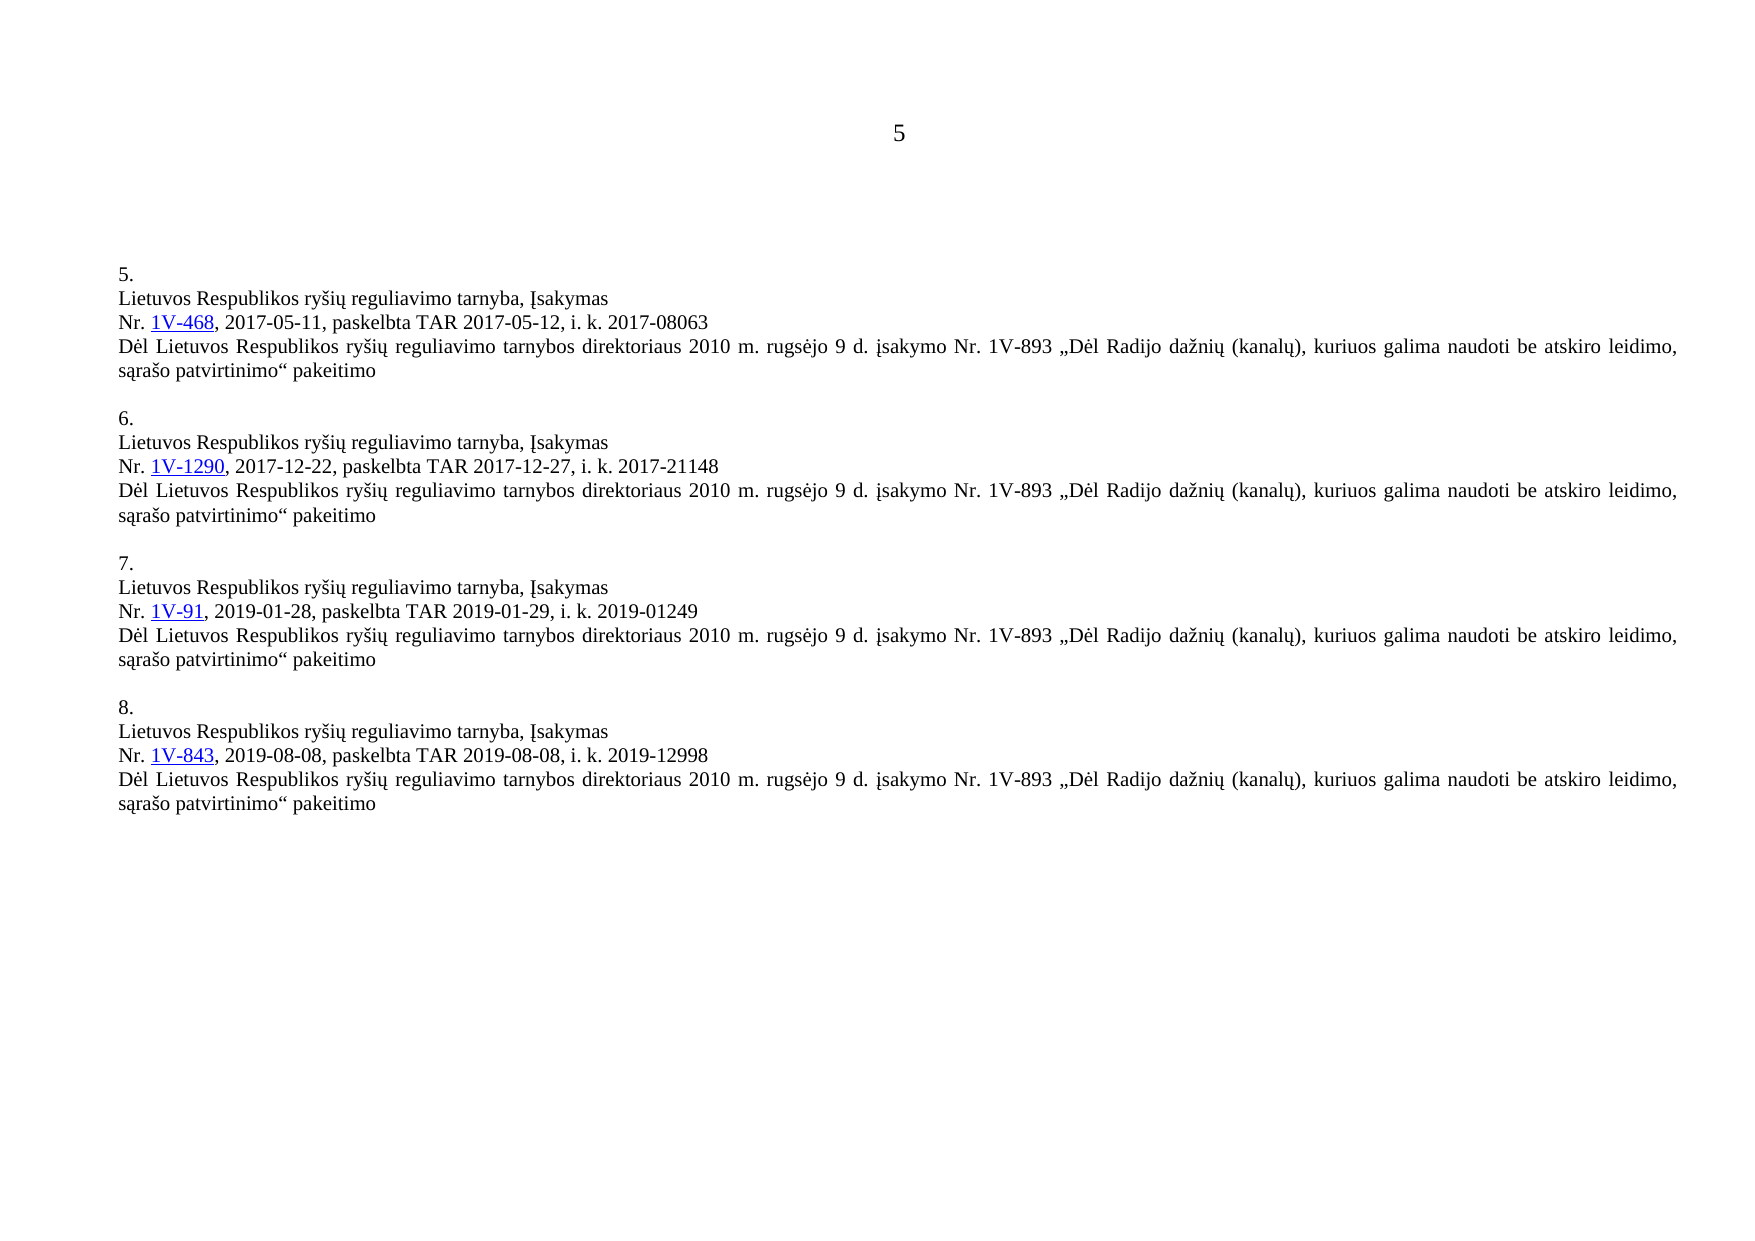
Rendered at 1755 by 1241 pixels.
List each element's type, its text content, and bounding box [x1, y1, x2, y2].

text Nr. 1V-91, 2019-01-28, paskelbta TAR 2019-01-29, i. k. 2019-01249 [118, 599, 1680, 623]
text 8. [118, 695, 1680, 719]
text Dėl Lietuvos Respublikos ryšių reguliavimo tarnybos direktoriaus 2010 m. rugsėjo 9 d. įsakymo Nr. 1V-893 „Dėl Radijo dažnių (kanalų), kuriuos galima naudoti be atskiro leidimo, sąrašo patvirtinimo“ pakeitimo [118, 767, 1680, 815]
text Lietuvos Respublikos ryšių reguliavimo tarnyba, Įsakymas [118, 286, 1680, 310]
text Dėl Lietuvos Respublikos ryšių reguliavimo tarnybos direktoriaus 2010 m. rugsėjo 9 d. įsakymo Nr. 1V-893 „Dėl Radijo dažnių (kanalų), kuriuos galima naudoti be atskiro leidimo, sąrašo patvirtinimo“ pakeitimo [118, 623, 1680, 671]
text Dėl Lietuvos Respublikos ryšių reguliavimo tarnybos direktoriaus 2010 m. rugsėjo 9 d. įsakymo Nr. 1V-893 „Dėl Radijo dažnių (kanalų), kuriuos galima naudoti be atskiro leidimo, sąrašo patvirtinimo“ pakeitimo [118, 478, 1680, 527]
text Dėl Lietuvos Respublikos ryšių reguliavimo tarnybos direktoriaus 2010 m. rugsėjo 9 d. įsakymo Nr. 1V-893 „Dėl Radijo dažnių (kanalų), kuriuos galima naudoti be atskiro leidimo, sąrašo patvirtinimo“ pakeitimo [118, 334, 1680, 382]
text 7. [118, 551, 1680, 575]
text Nr. 1V-468, 2017-05-11, paskelbta TAR 2017-05-12, i. k. 2017-08063 [118, 310, 1680, 334]
text Lietuvos Respublikos ryšių reguliavimo tarnyba, Įsakymas [118, 430, 1680, 454]
text Nr. 1V-843, 2019-08-08, paskelbta TAR 2019-08-08, i. k. 2019-12998 [118, 743, 1680, 767]
text Lietuvos Respublikos ryšių reguliavimo tarnyba, Įsakymas [118, 719, 1680, 743]
text 6. [118, 406, 1680, 430]
text 5. [118, 262, 1680, 286]
text Nr. 1V-1290, 2017-12-22, paskelbta TAR 2017-12-27, i. k. 2017-21148 [118, 454, 1680, 478]
text Lietuvos Respublikos ryšių reguliavimo tarnyba, Įsakymas [118, 575, 1680, 599]
